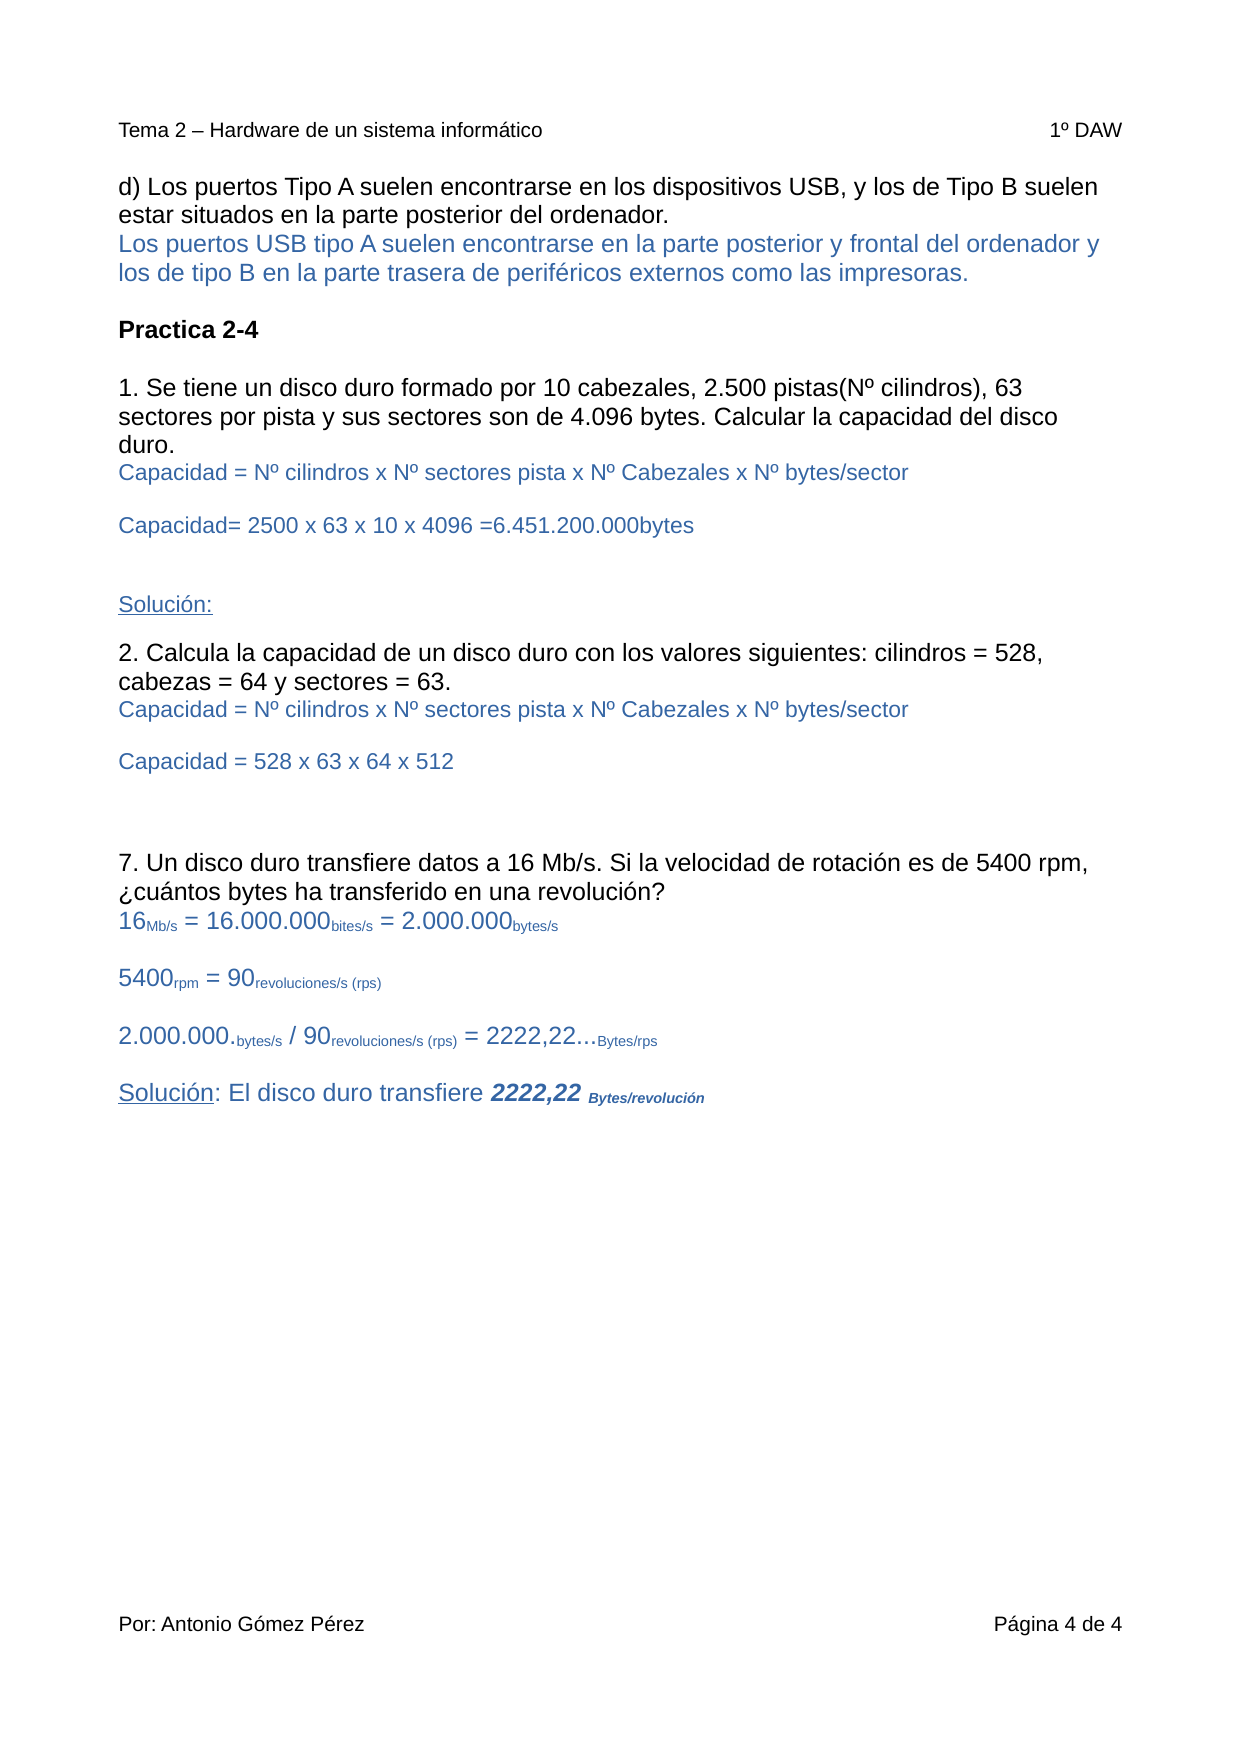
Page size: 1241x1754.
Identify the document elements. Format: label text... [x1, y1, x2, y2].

text d) Los puertos Tipo A suelen encontrarse en los dispositivos USB, y los de Tipo B suelen estar situados en la parte posterior del ordenador. [118, 172, 1122, 229]
list Capacidad= 2500 x 63 x 10 x 4096 =6.451.200.000bytes [118, 512, 1122, 538]
text 1. Se tiene un disco duro formado por 10 cabezales, 2.500 pistas(Nº cilindros), 63 sectores por pista y sus sectores son de 4.096 bytes. Calcular la capacidad del disco duro. [118, 373, 1122, 459]
text Los puertos USB tipo A suelen encontrarse en la parte posterior y frontal del ordenador y los de tipo B en la parte trasera de periféricos externos como las impresoras. [118, 229, 1122, 287]
list Capacidad = Nº cilindros x Nº sectores pista x Nº Cabezales x Nº bytes/sector [118, 459, 1122, 485]
text Practica 2-4 [118, 315, 1122, 344]
list Solución: [118, 591, 1122, 617]
list Capacidad = Nº cilindros x Nº sectores pista x Nº Cabezales x Nº bytes/sector [118, 696, 1122, 722]
text 5400rpm = 90revoluciones/s (rps) [118, 963, 1122, 992]
text 7. Un disco duro transfiere datos a 16 Mb/s. Si la velocidad de rotación es de 5400 rpm, ¿cuántos bytes ha transferido en una revolución? [118, 848, 1122, 906]
list Capacidad = 528 x 63 x 64 x 512 [118, 748, 1122, 774]
text 16Mb/s = 16.000.000bites/s = 2.000.000bytes/s [118, 906, 1122, 934]
text 2.000.000.bytes/s / 90revoluciones/s (rps) = 2222,22...Bytes/rps [118, 1021, 1122, 1049]
text 2. Calcula la capacidad de un disco duro con los valores siguientes: cilindros = 528, cabezas = 64 y sectores = 63. [118, 638, 1122, 696]
text Solución: El disco duro transfiere 2222,22 Bytes/revolución [118, 1078, 1122, 1107]
